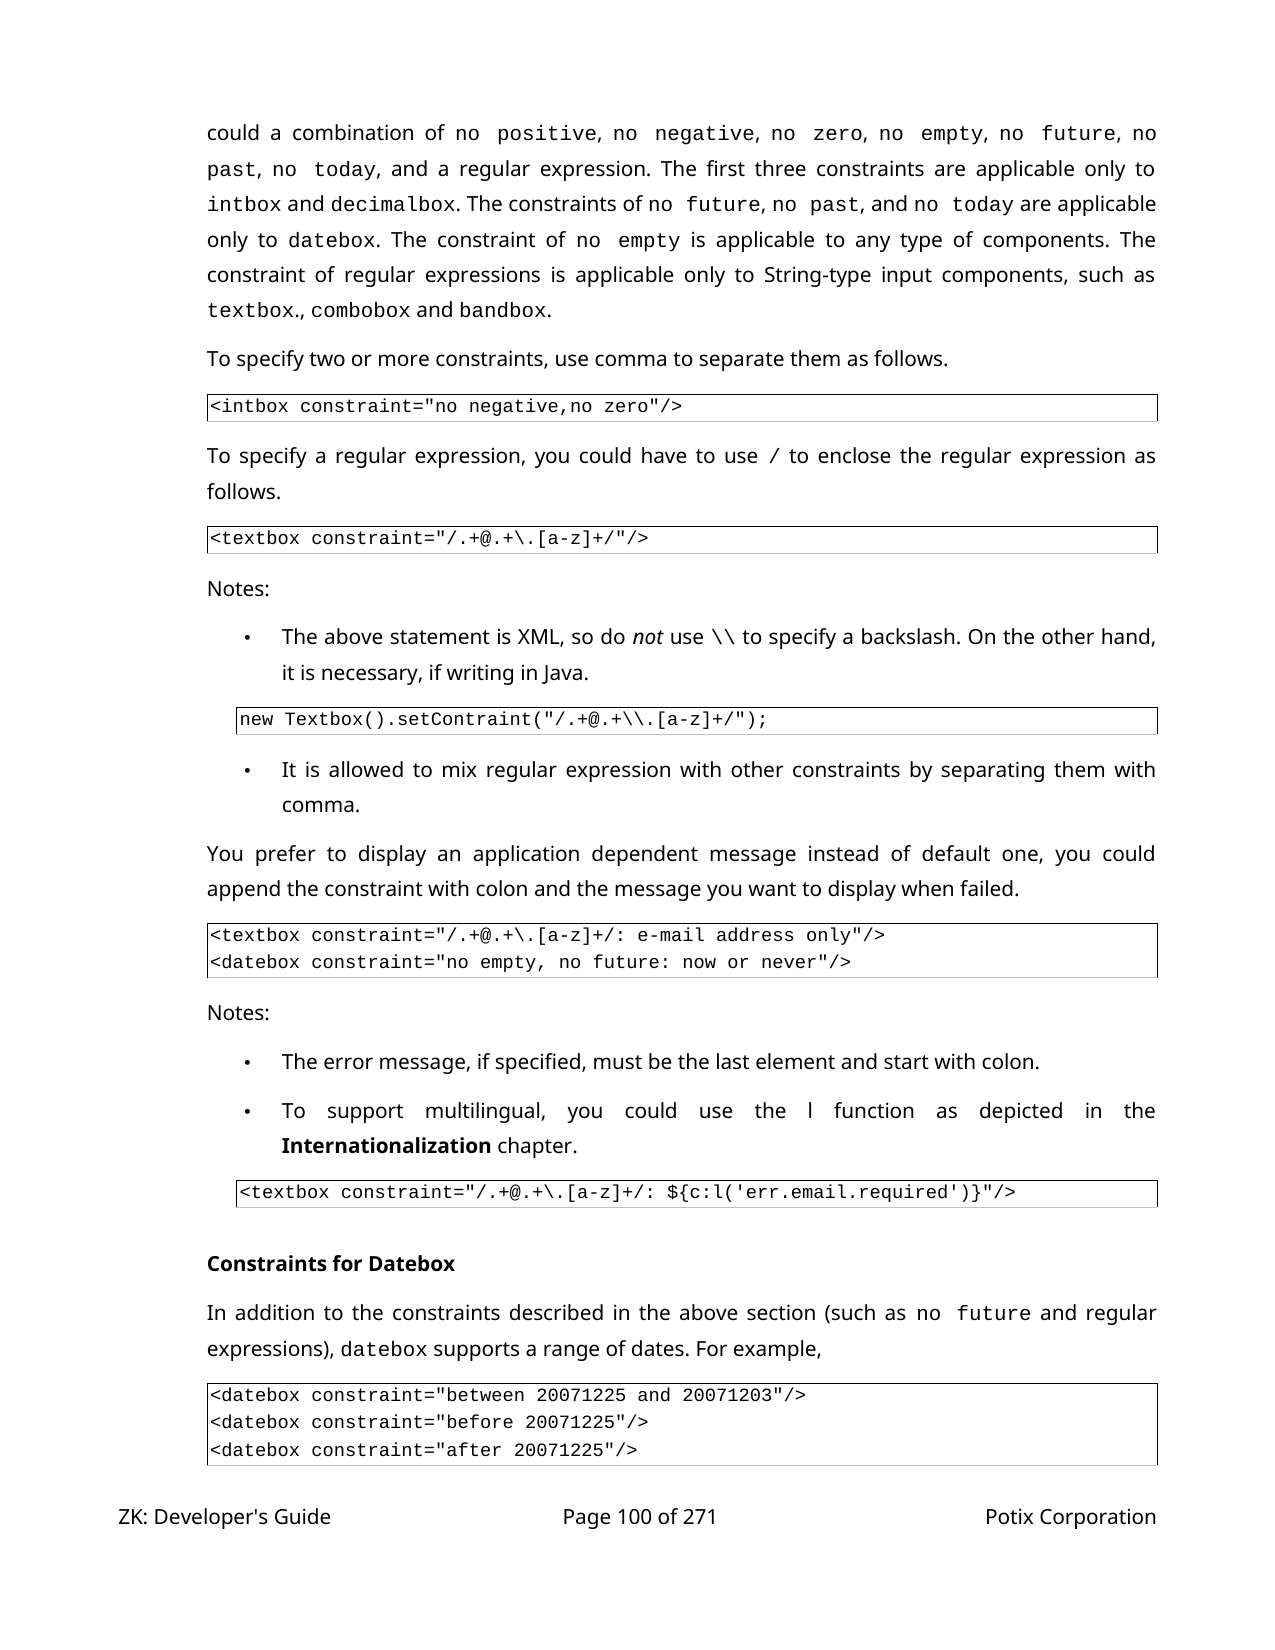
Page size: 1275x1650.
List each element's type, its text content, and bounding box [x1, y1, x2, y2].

text <datebox constraint="before 20071225"/> [208, 1410, 1157, 1434]
text To specify a regular expression, you could have to use / to enclose the regular expression as follows. [207, 441, 1157, 505]
text <datebox constraint="between 20071225 and 20071203"/> [208, 1384, 1157, 1407]
list The error message, if specified, must be the last element and start with colon. [244, 1047, 1157, 1075]
subtitle Constraints for Datebox [207, 1249, 1157, 1278]
text <textbox constraint="/.+@.+\.[a-z]+/"/> [208, 527, 1157, 553]
list It is allowed to mix regular expression with other constraints by separating them with comma. [244, 755, 1157, 818]
text To specify two or more constraints, use comma to separate them as follows. [207, 344, 1157, 373]
list The above statement is XML, so do not use \\ to specify a backslash. On the other hand, it is necessary, if writing in Java. [244, 622, 1157, 686]
text could a combination of no positive, no negative, no zero, no empty, no future, no past, no today, and a regular expression. The first three constraints are applicable only to intbox and decimalbox. The constraints of no future, no past, and no today are applicable only to datebox. The constraint of no empty is applicable to any type of components. The constraint of regular expressions is applicable only to String-type input components, such as textbox., combobox and bandbox. [207, 118, 1157, 324]
text In addition to the constraints described in the above section (such as no future and regular expressions), datebox supports a range of dates. For example, [207, 1298, 1157, 1362]
text <datebox constraint="no empty, no future: now or never"/> [208, 950, 1157, 977]
text new Textbox().setContraint("/.+@.+\\.[a-z]+/"); [237, 708, 1157, 734]
list To support multilingual, you could use the l function as depicted in the Internationalization chapter. [244, 1096, 1157, 1159]
text <datebox constraint="after 20071225"/> [208, 1437, 1157, 1465]
text Notes: [207, 998, 1157, 1026]
text You prefer to display an application dependent message instead of default one, you could append the constraint with colon and the message you want to display when failed. [207, 839, 1157, 902]
text <intbox constraint="no negative,no zero"/> [208, 395, 1157, 421]
text <textbox constraint="/.+@.+\.[a-z]+/: e-mail address only"/> [208, 924, 1157, 947]
text <textbox constraint="/.+@.+\.[a-z]+/: ${c:l('err.email.required')}"/> [237, 1181, 1157, 1207]
text Notes: [207, 574, 1157, 602]
